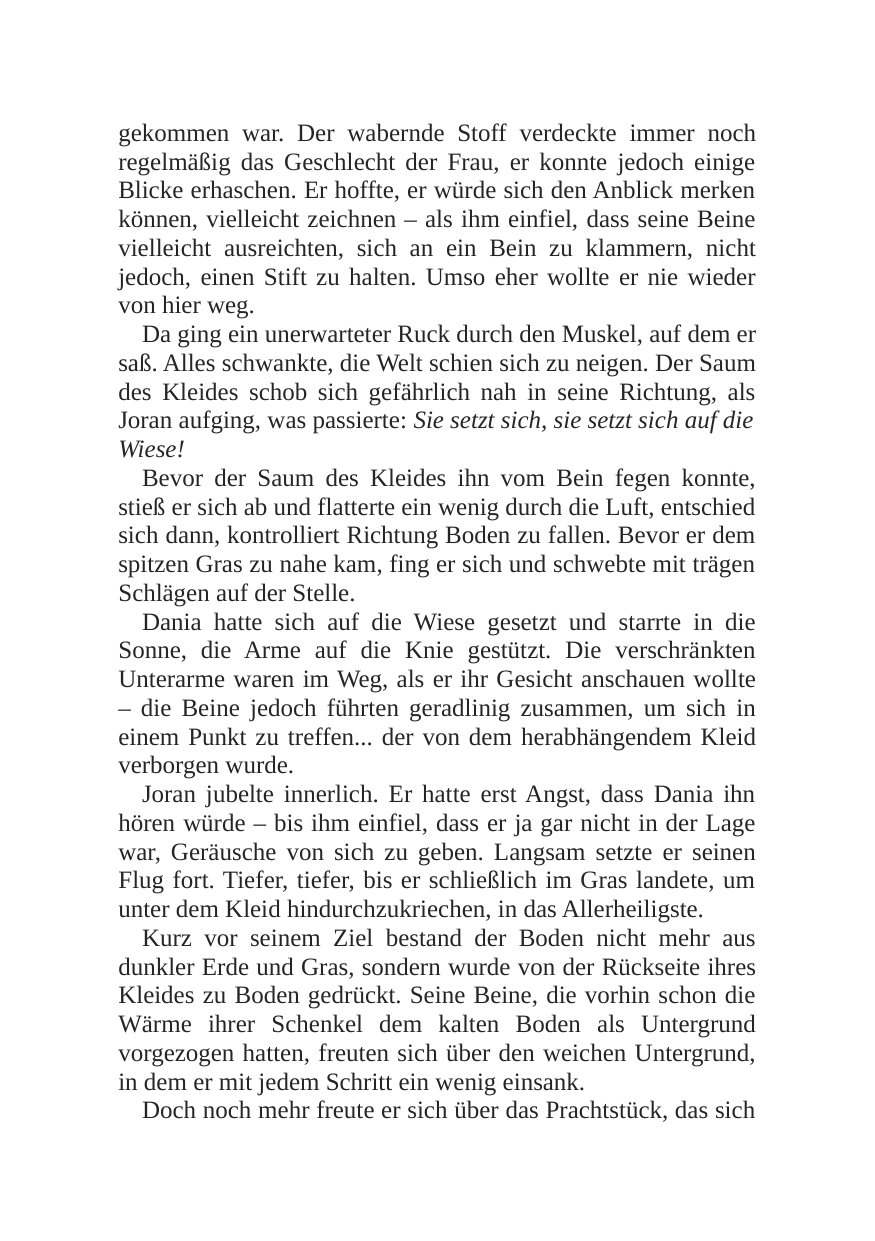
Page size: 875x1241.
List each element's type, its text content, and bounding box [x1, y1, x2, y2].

text Joran jubelte innerlich. Er hatte erst Angst, dass Dania ihn hören würde – bis ihm einfiel, dass er ja gar nicht in der Lage war, Geräusche von sich zu geben. Langsam setzte er seinen Flug fort. Tiefer, tiefer, bis er schließlich im Gras landete, um unter dem Kleid hindurchzukriechen, in das Allerheiligste. [118, 779, 756, 923]
text Kurz vor seinem Ziel bestand der Boden nicht mehr aus dunkler Erde und Gras, sondern wurde von der Rückseite ihres Kleides zu Boden gedrückt. Seine Beine, die vorhin schon die Wärme ihrer Schenkel dem kalten Boden als Untergrund vorgezogen hatten, freuten sich über den weichen Untergrund, in dem er mit jedem Schritt ein wenig einsank. [118, 923, 756, 1096]
text Da ging ein unerwarteter Ruck durch den Muskel, auf dem er saß. Alles schwankte, die Welt schien sich zu neigen. Der Saum des Kleides schob sich gefährlich nah in seine Richtung, als Joran aufging, was passierte: Sie setzt sich, sie setzt sich auf die Wiese! [118, 319, 756, 463]
text Bevor der Saum des Kleides ihn vom Bein fegen konnte, stieß er sich ab und flatterte ein wenig durch die Luft, entschied sich dann, kontrolliert Richtung Boden zu fallen. Bevor er dem spitzen Gras zu nahe kam, fing er sich und schwebte mit trägen Schlägen auf der Stelle. [118, 463, 756, 607]
text gekommen war. Der wabernde Stoff verdeckte immer noch regelmäßig das Geschlecht der Frau, er konnte jedoch einige Blicke erhaschen. Er hoffte, er würde sich den Anblick merken können, vielleicht zeichnen – als ihm einfiel, dass seine Beine vielleicht ausreichten, sich an ein Bein zu klammern, nicht jedoch, einen Stift zu halten. Umso eher wollte er nie wieder von hier weg. [118, 118, 756, 319]
text Dania hatte sich auf die Wiese gesetzt und starrte in die Sonne, die Arme auf die Knie gestützt. Die verschränkten Unterarme waren im Weg, als er ihr Gesicht anschauen wollte – die Beine jedoch führten geradlinig zusammen, um sich in einem Punkt zu treffen... der von dem herabhängendem Kleid verborgen wurde. [118, 607, 756, 779]
text Doch noch mehr freute er sich über das Prachtstück, das sich [118, 1096, 756, 1124]
